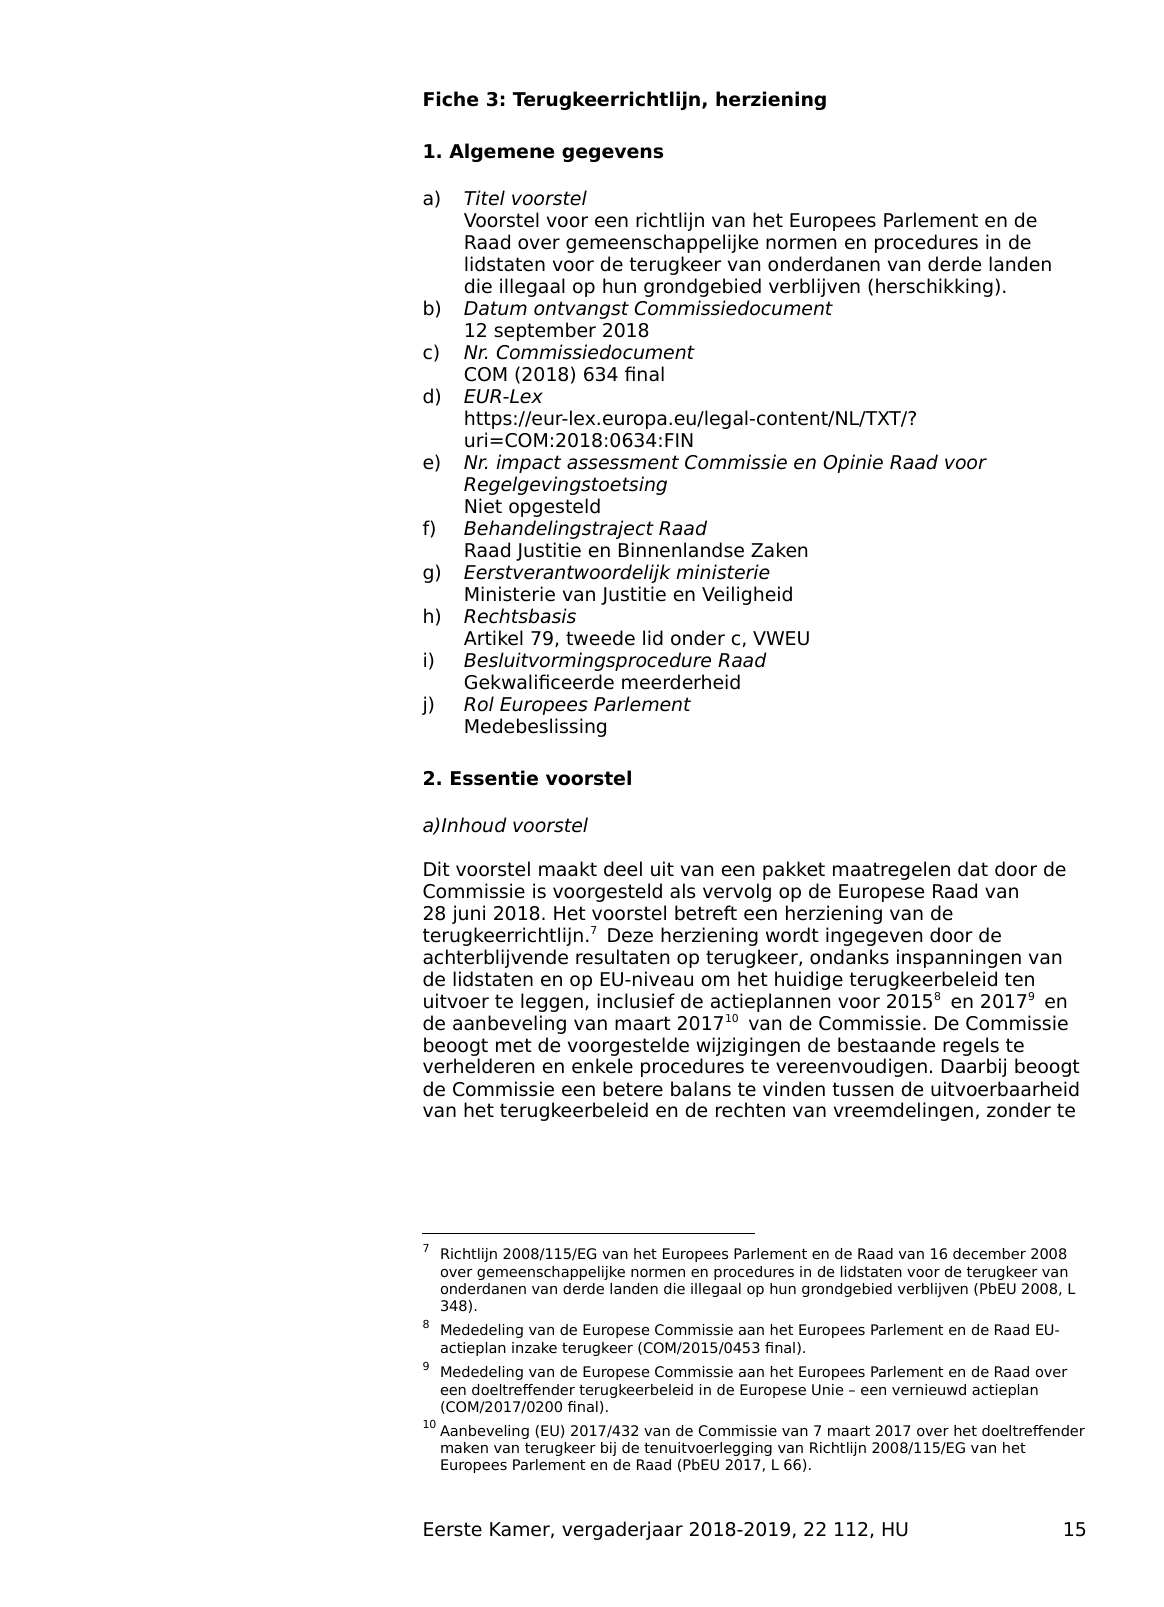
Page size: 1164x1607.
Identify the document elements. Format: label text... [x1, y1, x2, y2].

text Mededeling van de Europese Commissie aan het Europees Parlement en de Raad over een doeltreffender terugkeerbeleid in de Europese Unie – een vernieuwd actieplan (COM/2017/0200 final). [422, 1360, 1087, 1416]
text Ministerie van Justitie en Veiligheid [464, 584, 1087, 606]
text 12 september 2018 [464, 320, 1087, 342]
text j) Rol Europees Parlement [422, 693, 1087, 716]
text Dit voorstel maakt deel uit van een pakket maatregelen dat door de Commissie is voorgesteld als vervolg op de Europese Raad van 28 juni 2018. Het voorstel betreft een herziening van de terugkeerrichtlijn. Deze herziening wordt ingegeven door de achterblijvende resultaten op terugkeer, ondanks inspanningen van de lidstaten en op EU-niveau om het huidige terugkeerbeleid ten uitvoer te leggen, inclusief de actieplannen voor 2015 en 2017 en de aanbeveling van maart 2017 van de Commissie. De Commissie beoogt met de voorgestelde wijzigingen de bestaande regels te verhelderen en enkele procedures te vereenvoudigen. Daarbij beoogt de Commissie een betere balans te vinden tussen de uitvoerbaarheid van het terugkeerbeleid en de rechten van vreemdelingen, zonder te [422, 859, 1087, 1166]
subtitle a)Inhoud voorstel [422, 814, 1087, 836]
text a) Titel voorstel [422, 188, 1087, 210]
text Aanbeveling (EU) 2017/432 van de Commissie van 7 maart 2017 over het doeltreffender maken van terugkeer bij de tenuitvoerlegging van Richtlijn 2008/115/EG van het Europees Parlement en de Raad (PbEU 2017, L 66). [422, 1418, 1087, 1474]
text e) Nr. impact assessment Commissie en Opinie Raad voor Regelgevingstoetsing [422, 452, 1087, 496]
text Raad Justitie en Binnenlandse Zaken [464, 540, 1087, 562]
text Richtlijn 2008/115/EG van het Europees Parlement en de Raad van 16 december 2008 over gemeenschappelijke normen en procedures in de lidstaten voor de terugkeer van onderdanen van derde landen die illegaal op hun grondgebied verblijven (PbEU 2008, L 348). [422, 1242, 1087, 1315]
subtitle 1. Algemene gegevens [422, 141, 1087, 163]
text g) Eerstverantwoordelijk ministerie [422, 562, 1087, 584]
text Voorstel voor een richtlijn van het Europees Parlement en de Raad over gemeenschappelijke normen en procedures in de lidstaten voor de terugkeer van onderdanen van derde landen die illegaal op hun grondgebied verblijven (herschikking). [464, 210, 1087, 298]
text d) EUR-Lex [422, 386, 1087, 408]
text c) Nr. Commissiedocument [422, 342, 1087, 364]
text Mededeling van de Europese Commissie aan het Europees Parlement en de Raad EU-actieplan inzake terugkeer (COM/2015/0453 final). [422, 1318, 1087, 1357]
text Gekwalificeerde meerderheid [464, 672, 1087, 693]
text https://eur-lex.europa.eu/legal-content/NL/TXT/?uri=COM:2018:0634:FIN [464, 408, 1087, 452]
text b) Datum ontvangst Commissiedocument [422, 298, 1087, 320]
text Medebeslissing [464, 716, 1087, 737]
text f) Behandelingstraject Raad [422, 518, 1087, 540]
text Artikel 79, tweede lid onder c, VWEU [464, 628, 1087, 649]
subtitle Fiche 3: Terugkeerrichtlijn, herziening [422, 89, 1087, 111]
text COM (2018) 634 final [464, 364, 1087, 386]
subtitle 2. Essentie voorstel [422, 767, 1087, 789]
text i) Besluitvormingsprocedure Raad [422, 649, 1087, 672]
text Niet opgesteld [464, 496, 1087, 518]
text h) Rechtsbasis [422, 606, 1087, 628]
